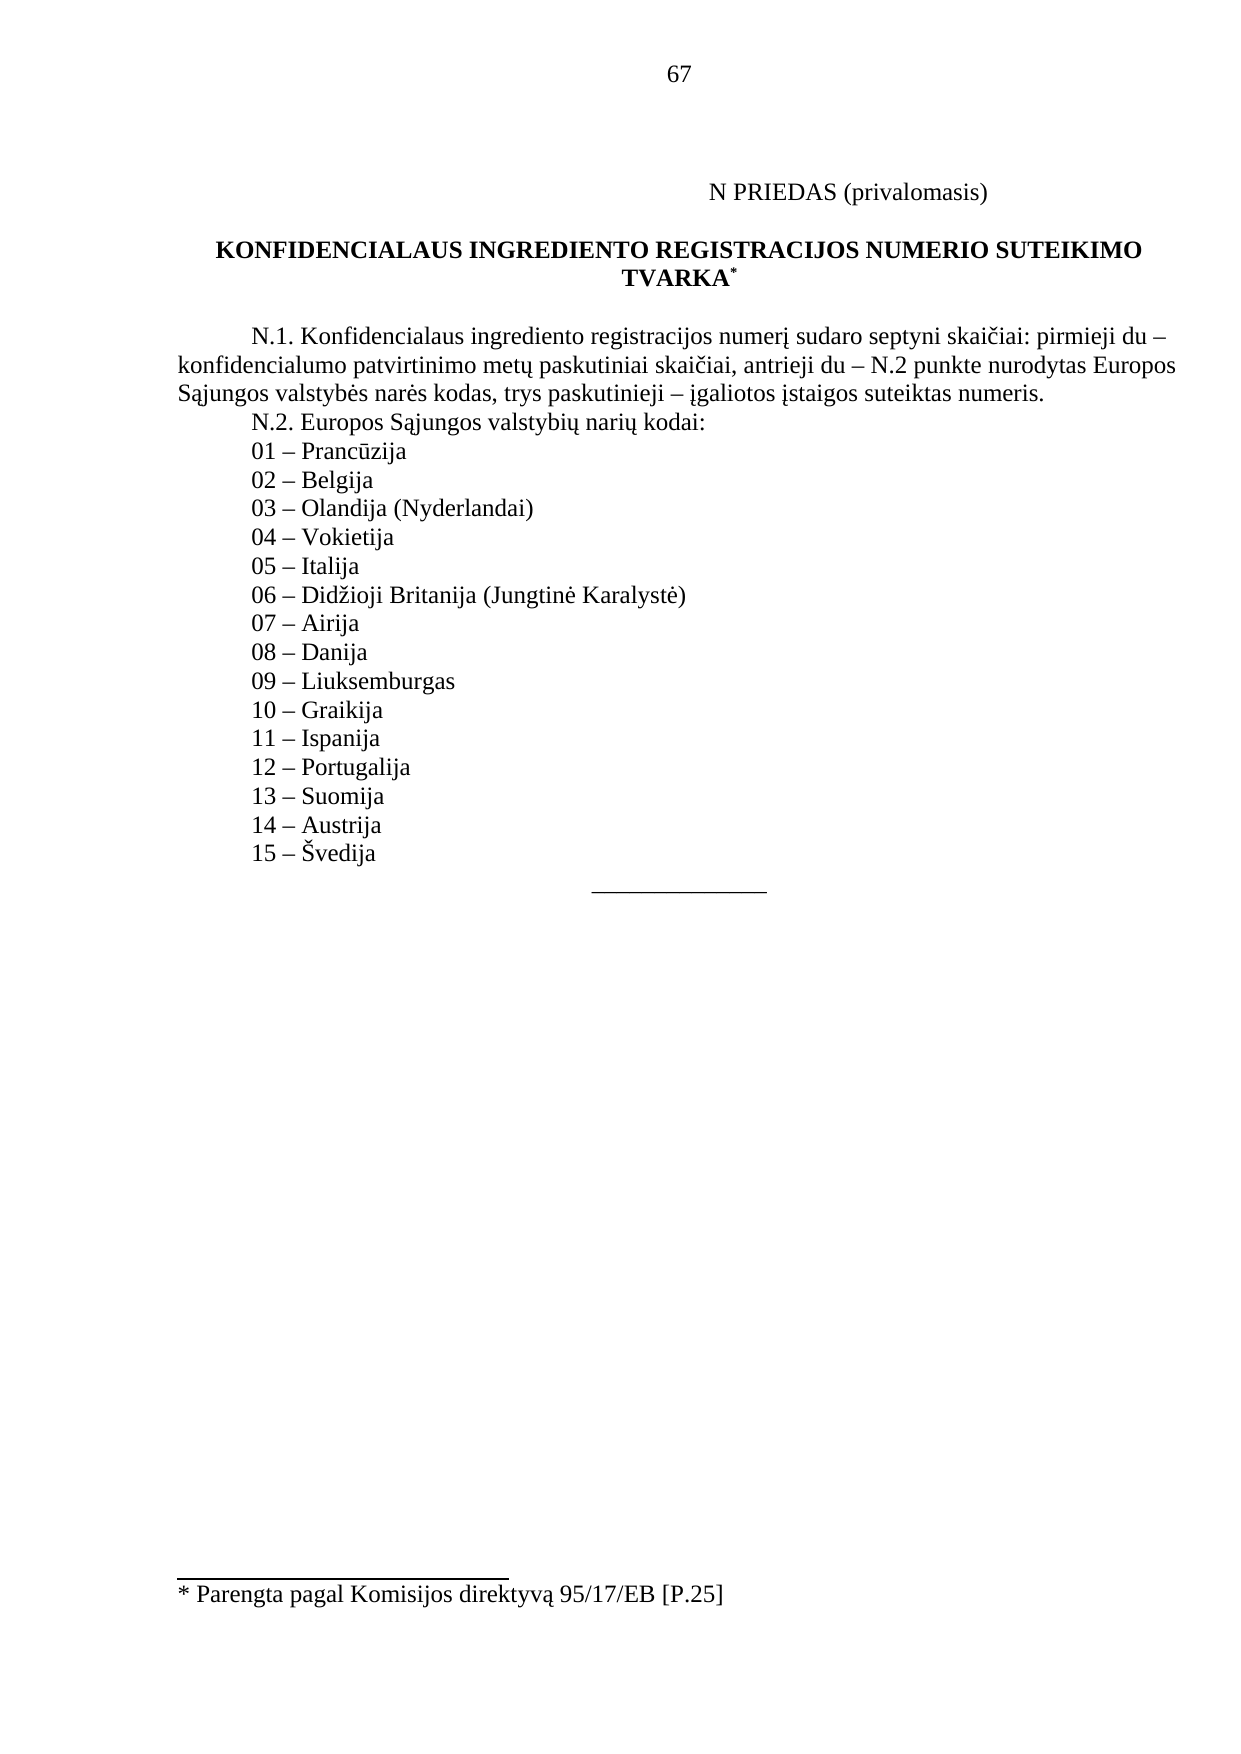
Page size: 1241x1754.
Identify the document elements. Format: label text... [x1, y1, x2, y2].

text 09 – Liuksemburgas [177, 666, 1181, 695]
text 03 – Olandija (Nyderlandai) [177, 493, 1181, 522]
text 04 – Vokietija [177, 522, 1181, 551]
text N.2. Europos Sąjungos valstybių narių kodai: [177, 407, 1181, 436]
text 11 – Ispanija [177, 723, 1181, 752]
text 14 – Austrija [177, 810, 1181, 838]
text Parengta pagal Komisijos direktyvą 95/17/EB [P.25] [177, 1579, 1181, 1607]
text 08 – Danija [177, 637, 1181, 666]
text 12 – Portugalija [177, 752, 1181, 781]
text 13 – Suomija [177, 781, 1181, 810]
text 10 – Graikija [177, 695, 1181, 723]
text 02 – Belgija [177, 465, 1181, 493]
text 07 – Airija [177, 608, 1181, 637]
text 01 – Prancūzija [177, 436, 1181, 465]
text Konfidencialaus ingrediento registracijos numerio suteikimo tvarka [177, 235, 1181, 292]
text 06 – Didžioji Britanija (Jungtinė Karalystė) [177, 580, 1181, 608]
text 15 – Švedija [177, 838, 1181, 867]
text N.1. Konfidencialaus ingrediento registracijos numerį sudaro septyni skaičiai: pirmieji du – konfidencialumo patvirtinimo metų paskutiniai skaičiai, antrieji du – N.2 punkte nurodytas Europos Sąjungos valstybės narės kodas, trys paskutinieji – įgaliotos įstaigos suteiktas numeris. [177, 321, 1181, 407]
text 05 – Italija [177, 551, 1181, 580]
text N PRIEDAS (privalomasis) [177, 177, 1181, 206]
text ______________ [177, 867, 1181, 896]
